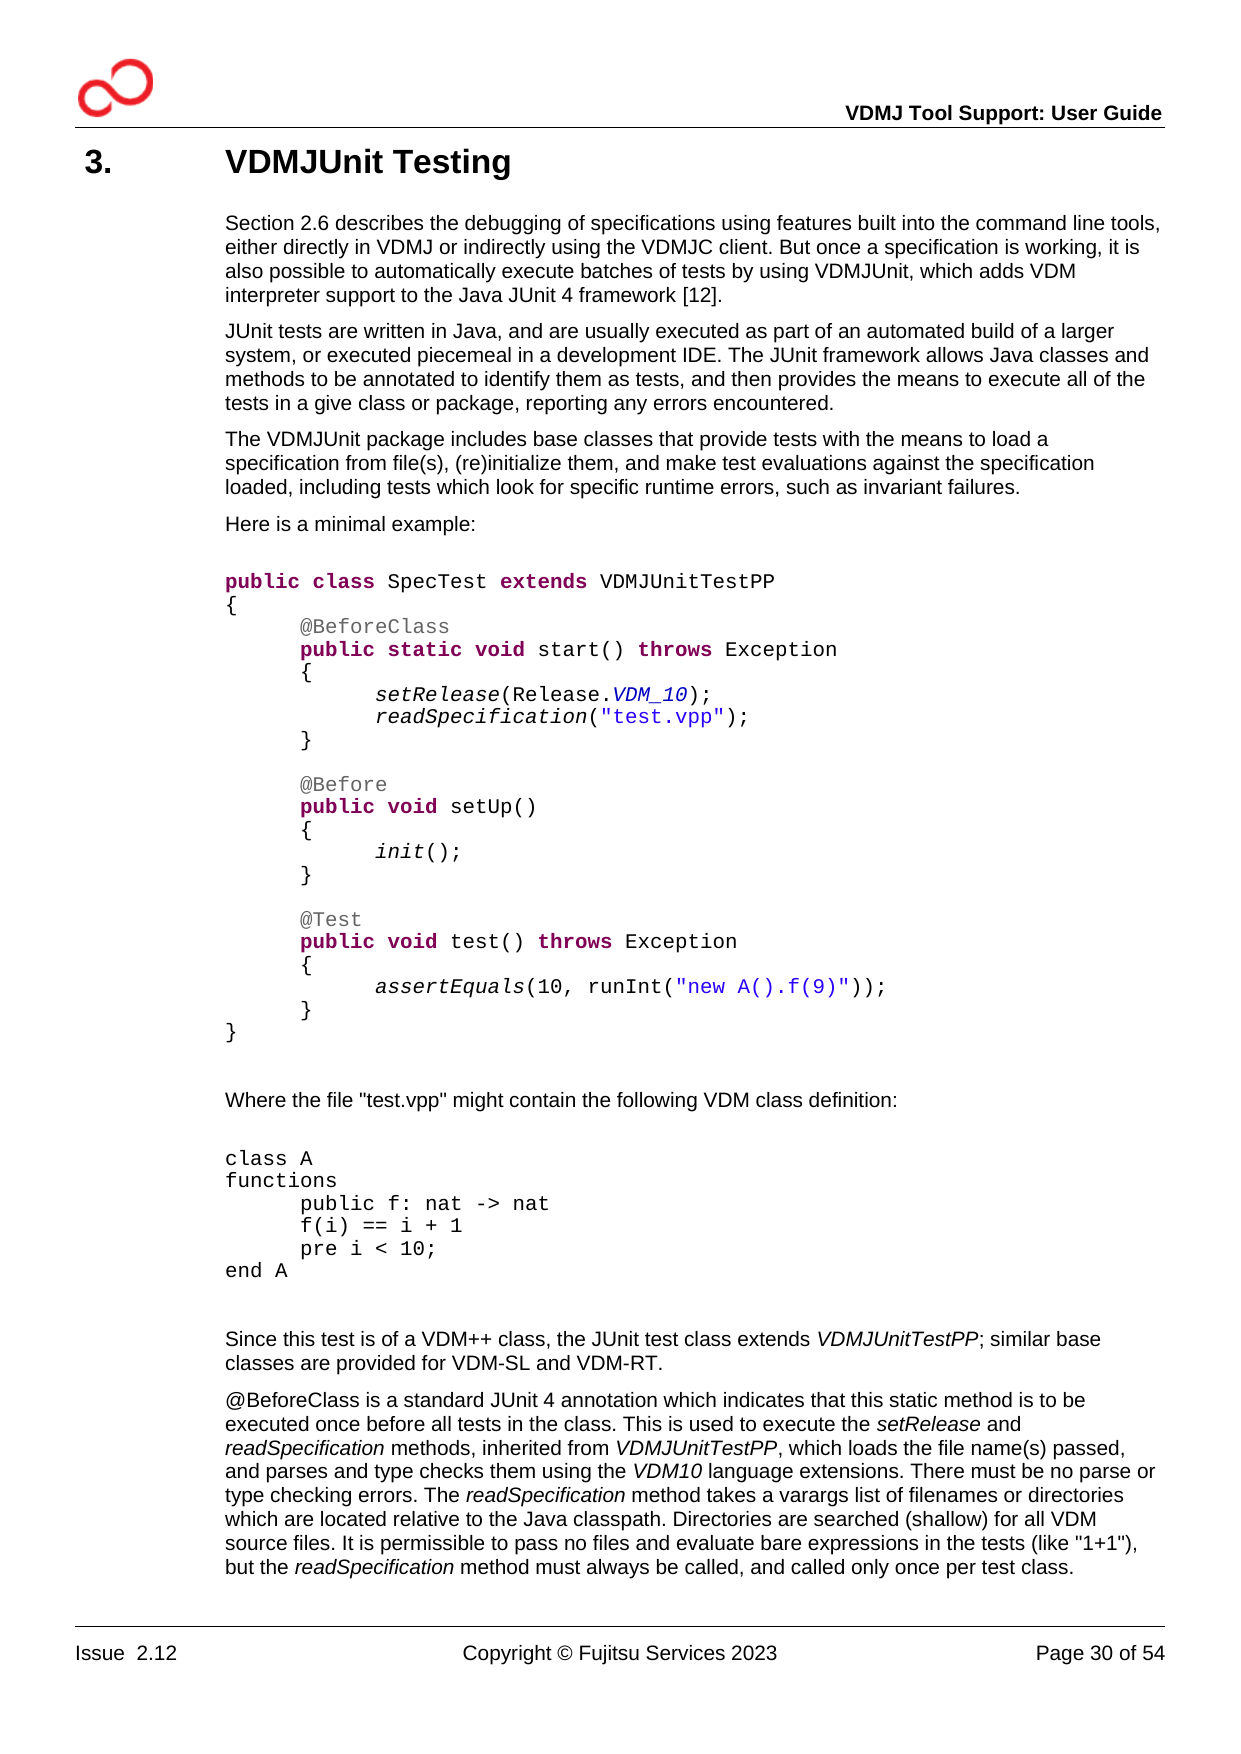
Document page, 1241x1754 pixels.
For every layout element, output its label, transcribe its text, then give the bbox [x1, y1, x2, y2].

text { [225, 593, 1165, 616]
text The VDMJUnit package includes base classes that provide tests with the means to load a specification from file(s), (re)initialize them, and make test evaluations against the specification loaded, including tests which look for specific runtime errors, such as invariant failures. [225, 428, 1165, 499]
text public void setUp() [225, 796, 1165, 818]
text class A [225, 1147, 1165, 1170]
text public static void start() throws Exception [225, 638, 1165, 661]
text } [225, 998, 1165, 1021]
text } [225, 1021, 1165, 1043]
text init(); [225, 841, 1165, 863]
text } [225, 728, 1165, 751]
text } [225, 863, 1165, 886]
text Here is a minimal example: [225, 512, 1165, 536]
text end A [225, 1260, 1165, 1282]
text Since this test is of a VDM++ class, the JUnit test class extends VDMJUnitTestPP; similar base classes are provided for VDM-SL and VDM-RT. [225, 1327, 1165, 1375]
text public class SpecTest extends VDMJUnitTestPP [225, 571, 1165, 593]
text { [225, 818, 1165, 841]
text pre i < 10; [225, 1237, 1165, 1260]
text public f: nat -> nat [225, 1192, 1165, 1215]
text { [225, 661, 1165, 683]
text f(i) == i + 1 [225, 1215, 1165, 1237]
text @BeforeClass [225, 616, 1165, 638]
text functions [225, 1170, 1165, 1192]
text Where the file "test.vpp" might contain the following VDM class definition: [225, 1088, 1165, 1112]
text @Test [225, 908, 1165, 931]
text JUnit tests are written in Java, and are usually executed as part of an automated build of a larger system, or executed piecemeal in a development IDE. The JUnit framework allows Java classes and methods to be annotated to identify them as tests, and then provides the means to execute all of the tests in a give class or package, reporting any errors encountered. [225, 319, 1165, 415]
text assertEquals(10, runInt("new A().f(9)")); [225, 976, 1165, 998]
text public void test() throws Exception [225, 931, 1165, 953]
subtitle VDMJUnit Testing [75, 143, 1165, 181]
text setRelease(Release.VDM_10); [225, 683, 1165, 706]
text @BeforeClass is a standard JUnit 4 annotation which indicates that this static method is to be executed once before all tests in the class. This is used to execute the setRelease and readSpecification methods, inherited from VDMJUnitTestPP, which loads the file name(s) passed, and parses and type checks them using the VDM10 language extensions. There must be no parse or type checking errors. The readSpecification method takes a varargs list of filenames or directories which are located relative to the Java classpath. Directories are searched (shallow) for all VDM source files. It is permissible to pass no files and evaluate bare expressions in the tests (like "1+1"), but the readSpecification method must always be called, and called only once per test class. [225, 1388, 1165, 1579]
text Section 2.6 describes the debugging of specifications using features built into the command line tools, either directly in VDMJ or indirectly using the VDMJC client. But once a specification is working, it is also possible to automatically execute batches of tests by using VDMJUnit, which adds VDM interpreter support to the Java JUnit 4 framework [12]. [225, 211, 1165, 307]
text @Before [225, 773, 1165, 796]
picture [78, 52, 153, 127]
text { [225, 953, 1165, 976]
text readSpecification("test.vpp"); [225, 706, 1165, 728]
